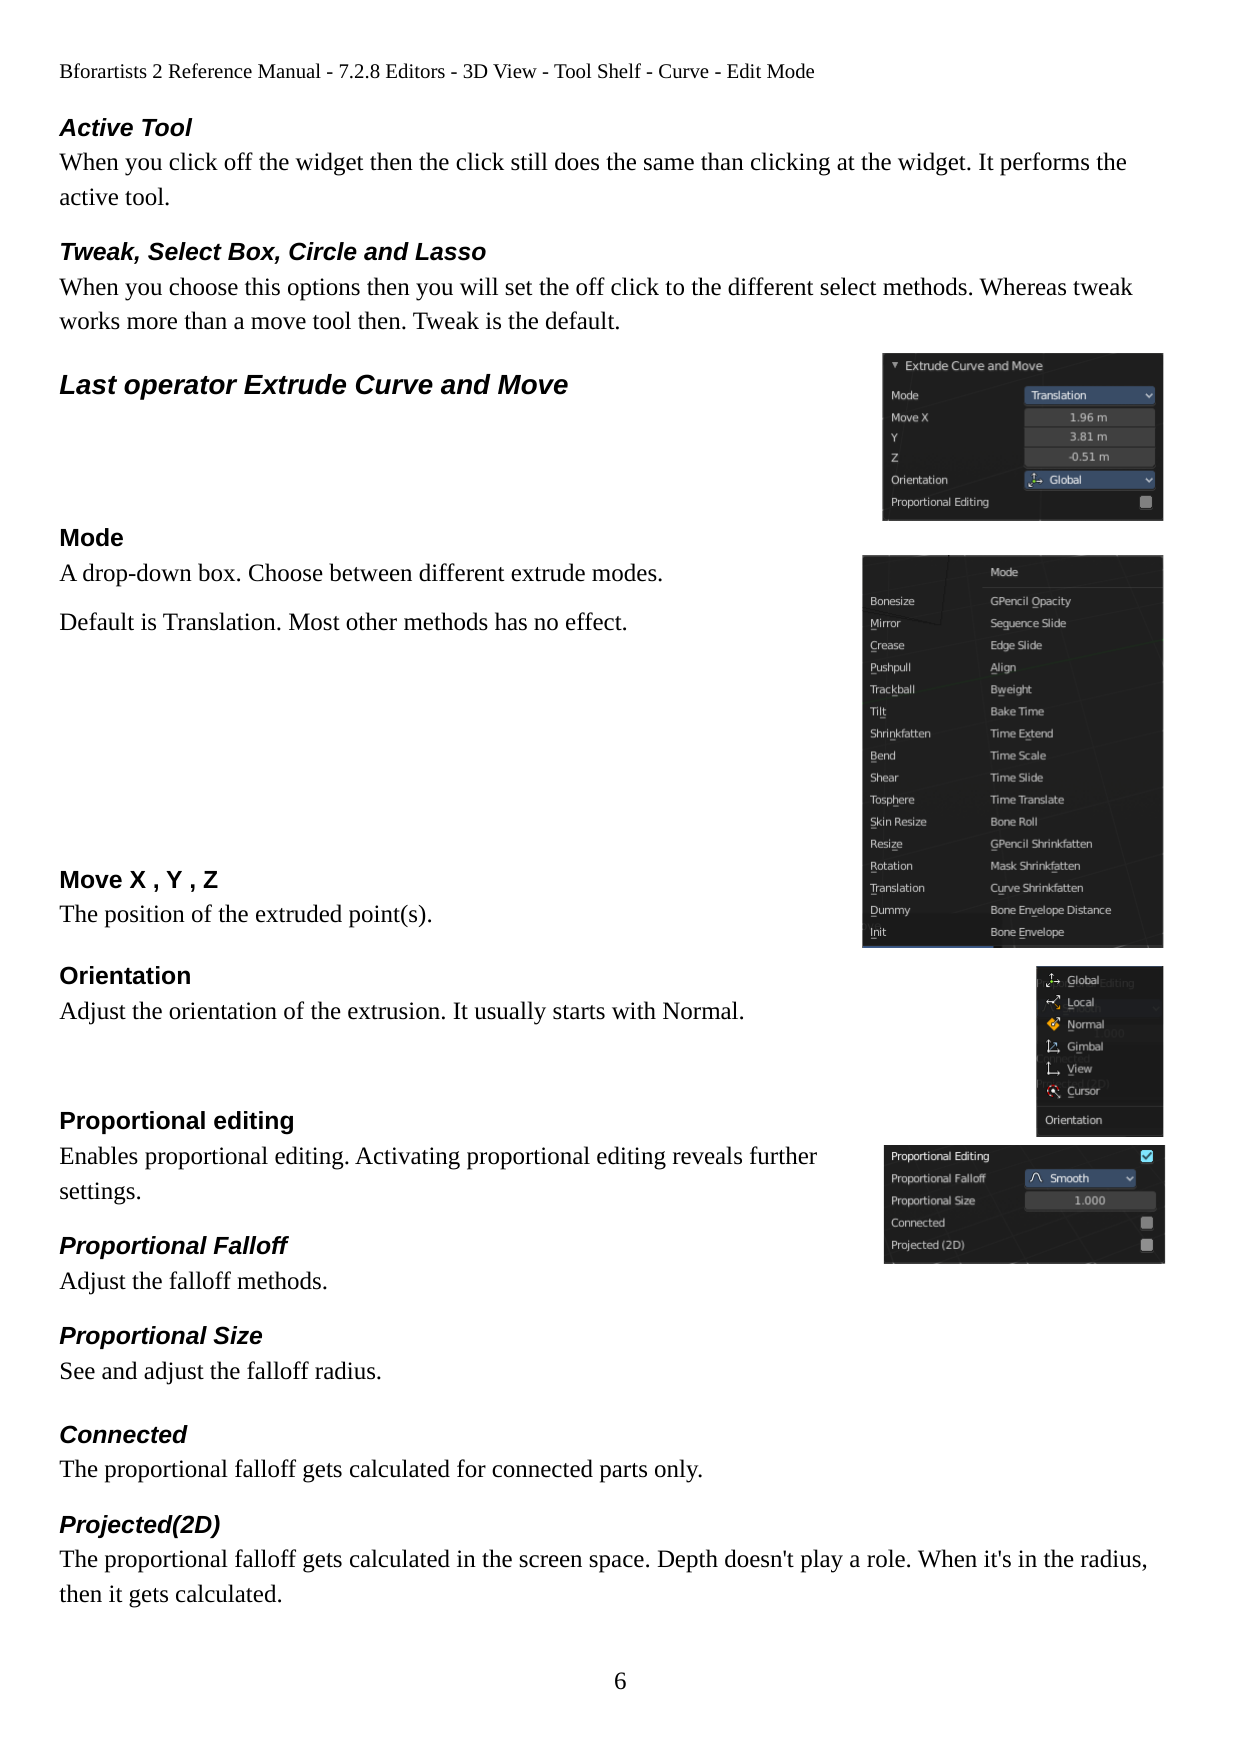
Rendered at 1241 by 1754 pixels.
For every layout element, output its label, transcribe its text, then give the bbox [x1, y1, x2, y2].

text The proportional falloff gets calculated for connected parts only. [59, 1454, 1181, 1483]
subtitle Proportional editing [59, 1106, 1036, 1135]
subtitle Last operator Extrude Curve and Move [59, 368, 882, 400]
text Enables proportional editing. Activating proportional editing reveals further settings. [59, 1141, 1181, 1204]
picture [1036, 966, 1164, 1137]
picture [883, 1145, 1166, 1264]
subtitle Proportional Size [59, 1321, 1181, 1350]
text Adjust the falloff methods. [59, 1266, 1181, 1294]
picture [882, 353, 1164, 521]
subtitle Active Tool [59, 113, 1181, 141]
subtitle [1166, 1231, 1181, 1259]
text When you choose this options then you will set the off click to the different select methods. Whereas tweak works more than a move tool then. Tweak is the default. [59, 272, 1181, 335]
subtitle Projected(2D) [59, 1510, 1181, 1538]
subtitle Move X , Y , Z [59, 865, 862, 893]
subtitle Orientation [59, 961, 1181, 989]
subtitle Proportional Falloff [59, 1231, 883, 1259]
text Default is Translation. Most other methods has no effect. [59, 607, 862, 636]
picture [862, 555, 1164, 948]
text A drop-down box. Choose between different extrude modes. [59, 558, 862, 587]
text The proportional falloff gets calculated in the screen space. Depth doesn't play a role. When it's in the radius, then it gets calculated. [59, 1544, 1181, 1608]
subtitle Tweak, Select Box, Circle and Lasso [59, 237, 1181, 266]
text The position of the extruded point(s). [59, 899, 862, 928]
subtitle [1164, 1106, 1181, 1135]
subtitle Connected [59, 1420, 1181, 1448]
text See and adjust the falloff radius. [59, 1356, 1181, 1385]
subtitle Mode [59, 523, 1181, 552]
text When you click off the widget then the click still does the same than clicking at the widget. It performs the active tool. [59, 147, 1181, 211]
subtitle [1164, 865, 1181, 893]
text Adjust the orientation of the extrusion. It usually starts with Normal. [59, 996, 1036, 1024]
